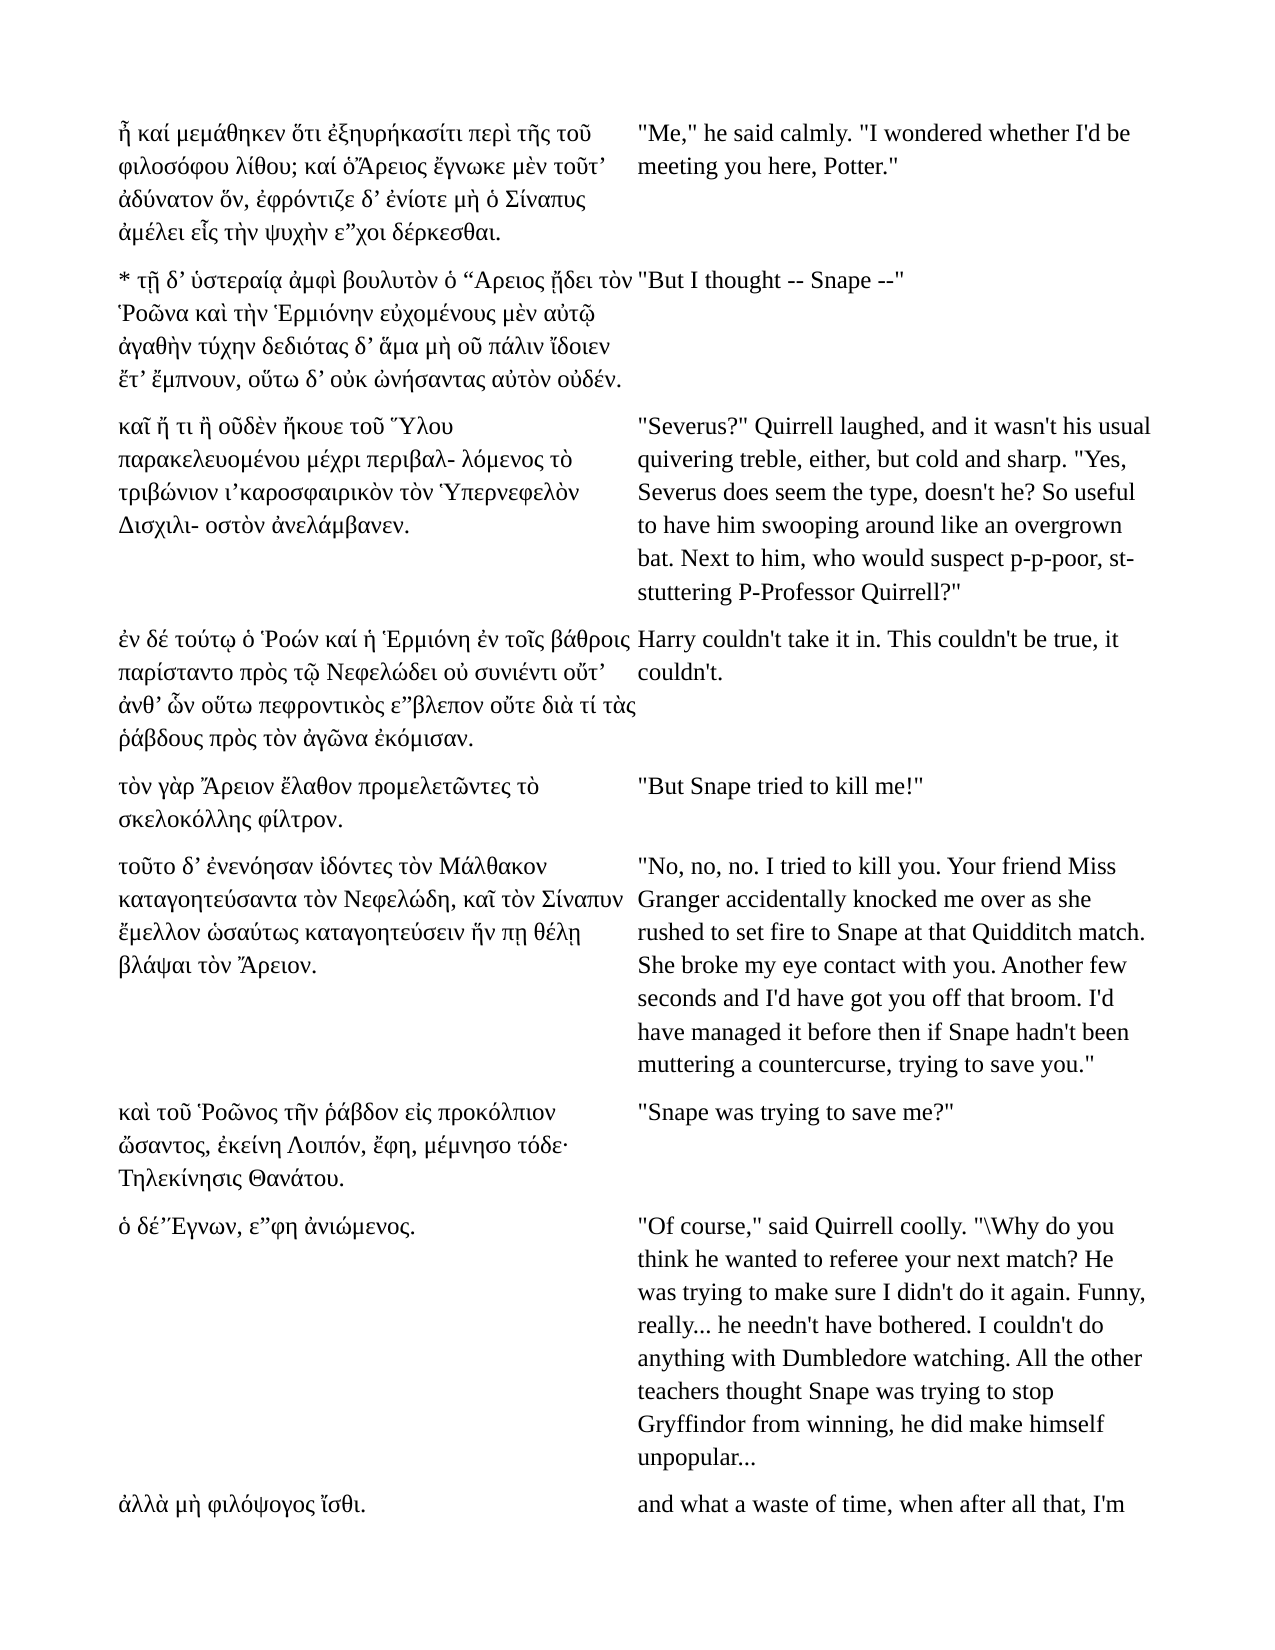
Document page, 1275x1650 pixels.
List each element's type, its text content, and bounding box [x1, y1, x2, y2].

table_cell "Snape was trying to save me?" [638, 1097, 1157, 1211]
table_cell Harry couldn't take it in. This couldn't be true, it couldn't. [638, 624, 1157, 771]
table_cell "But I thought -- Snape --" [638, 265, 1157, 411]
table_cell "No, no, no. I tried to kill you. Your friend Miss Granger accidentally knocked me over as she rushed to set fire to Snape at that Quidditch match. She broke my eye contact with you. Another few seconds and I'd have got you off that broom. I'd have managed it before then if Snape hadn't been muttering a countercurse, trying to save you." [638, 851, 1157, 1097]
table_cell ἐν δέ τούτῳ ὁ Ῥοών καί ἡ Ἑρμιόνη ἐν τοῖς βάθροις παρίσταντο πρὸς τῷ Νεφελώδει οὐ συνιέντι οὔτ’ ἀνθ’ ὧν οὕτω πεφροντικὸς ε”βλεπον οὔτε διὰ τί τὰς ῥάβδους πρὸς τὸν ἀγῶνα ἐκόμισαν. [118, 624, 637, 771]
table_cell καὶ τοῦ Ῥοῶνος τῆν ῥάβδον εἰς προκόλπιον ὤσαντος, ἐκείνη Λοιπόν, ἔφη, μέμνησο τόδε· Τηλεκίνησις Θανάτου. [118, 1097, 637, 1211]
table_cell ἀλλὰ μὴ φιλόψογος ἴσθι. [118, 1490, 637, 1518]
table_cell and what a waste of time, when after all that, I'm [638, 1490, 1157, 1518]
table_cell "Me," he said calmly. "I wondered whether I'd be meeting you here, Potter." [638, 118, 1157, 265]
table_cell "Of course," said Quirrell coolly. "\Why do you think he wanted to referee your next match? He was trying to make sure I didn't do it again. Funny, really... he needn't have bothered. I couldn't do anything with Dumbledore watching. All the other teachers thought Snape was trying to stop Gryffindor from winning, he did make himself unpopular... [638, 1211, 1157, 1489]
table_cell "Severus?" Quirrell laughed, and it wasn't his usual quivering treble, either, but cold and sharp. "Yes, Severus does seem the type, doesn't he? So useful to have him swooping around like an overgrown bat. Next to him, who would suspect p-p-poor, st-stuttering P-Professor Quirrell?" [638, 411, 1157, 624]
table_cell * τῇ δ’ ὑστεραίᾳ ἀμφὶ βουλυτὸν ὁ “Αρειος ᾔδει τὸν Ῥοῶνα καὶ τὴν Ἑρμιόνην εὐχομένους μὲν αὐτῷ ἀγαθὴν τύχην δεδιότας δ’ ἅμα μὴ οῦ πάλιν ἴδοιεν ἔτ’ ἔμπνουν, οὕτω δ’ οὐκ ὠνήσαντας αὐτὸν οὐδέν. [118, 265, 637, 411]
table_cell ἦ καί μεμάθηκεν ὅτι ἐξηυρήκασίτι περὶ τῆς τοῦ φιλοσόφου λίθου; καί ὁἌρειος ἔγνωκε μὲν τοῦτ’ ἀδύνατον ὅν, ἐφρόντιζε δ’ ἐνίοτε μὴ ὁ Σίναπυς ἀμέλει εἷς τὴν ψυχὴν ε”χοι δέρκεσθαι. [118, 118, 637, 265]
table_cell καῖ ἤ τι ἢ οῦδὲν ἤκουε τοῦ Ὕλου παρακελευομένου μέχρι περιβαλ- λόμενος τὸ τριβώνιον ι’καροσφαιρικὸν τὸν Ὑπερνεφελὸν Δισχιλι- οστὸν ἀνελάμβανεν. [118, 411, 637, 624]
table_cell ὁ δέ’Έγνων, ε”φη ἀνιώμενος. [118, 1211, 637, 1489]
table_cell τοῦτο δ’ ἐνενόησαν ἰδόντες τὸν Μάλθακον καταγοητεύσαντα τὸν Νεφελώδη, καῖ τὸν Σίναπυν ἔμελλον ὡσαύτως καταγοητεύσειν ἥν πῃ θέλῃ βλάψαι τὸν Ἄρειον. [118, 851, 637, 1097]
table_cell "But Snape tried to kill me!" [638, 771, 1157, 851]
table_cell τὸν γὰρ Ἄρειον ἔλαθον προμελετῶντες τὸ σκελοκόλλης φίλτρον. [118, 771, 637, 851]
